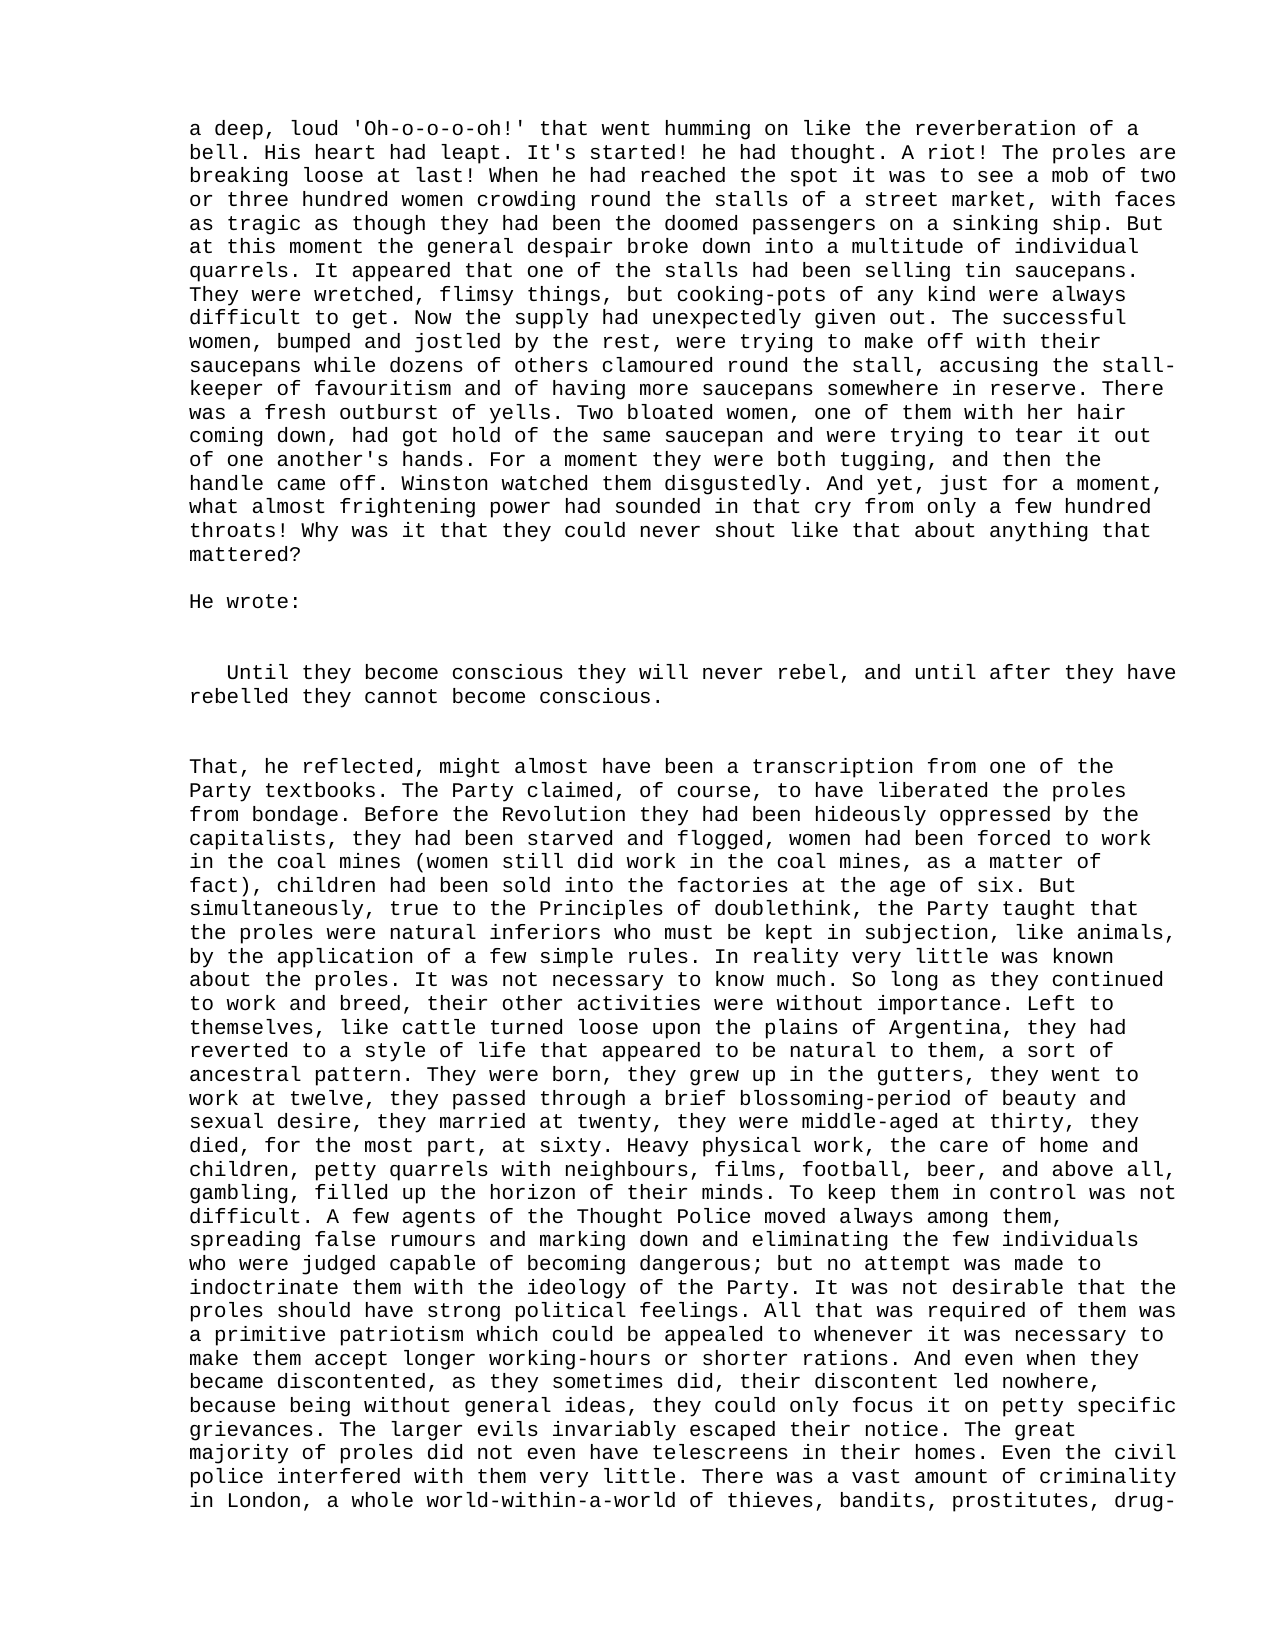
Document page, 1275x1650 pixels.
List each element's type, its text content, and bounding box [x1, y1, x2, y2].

text a deep, loud 'Oh-o-o-o-oh!' that went humming on like the reverberation of a bell. His heart had leapt. It's started! he had thought. A riot! The proles are breaking loose at last! When he had reached the spot it was to see a mob of two or three hundred women crowding round the stalls of a street market, with faces as tragic as though they had been the doomed passengers on a sinking ship. But at this moment the general despair broke down into a multitude of individual quarrels. It appeared that one of the stalls had been selling tin saucepans. They were wretched, flimsy things, but cooking-pots of any kind were always difficult to get. Now the supply had unexpectedly given out. The successful women, bumped and jostled by the rest, were trying to make off with their saucepans while dozens of others clamoured round the stall, accusing the stall-keeper of favouritism and of having more saucepans somewhere in reserve. There was a fresh outburst of yells. Two bloated women, one of them with her hair coming down, had got hold of the same saucepan and were trying to tear it out of one another's hands. For a moment they were both tugging, and then the handle came off. Winston watched them disgustedly. And yet, just for a moment, what almost frightening power had sounded in that cry from only a few hundred throats! Why was it that they could never shout like that about anything that mattered? He wrote: Until they become conscious they will never rebel, and until after they have rebelled they cannot become conscious. That, he reflected, might almost have been a transcription from one of the Party textbooks. The Party claimed, of course, to have liberated the proles from bondage. Before the Revolution they had been hideously oppressed by the capitalists, they had been starved and flogged, women had been forced to work in the coal mines (women still did work in the coal mines, as a matter of fact), children had been sold into the factories at the age of six. But simultaneously, true to the Principles of doublethink, the Party taught that the proles were natural inferiors who must be kept in subjection, like animals, by the application of a few simple rules. In reality very little was known about the proles. It was not necessary to know much. So long as they continued to work and breed, their other activities were without importance. Left to themselves, like cattle turned loose upon the plains of Argentina, they had reverted to a style of life that appeared to be natural to them, a sort of ancestral pattern. They were born, they grew up in the gutters, they went to work at twelve, they passed through a brief blossoming-period of beauty and sexual desire, they married at twenty, they were middle-aged at thirty, they died, for the most part, at sixty. Heavy physical work, the care of home and children, petty quarrels with neighbours, films, football, beer, and above all, gambling, filled up the horizon of their minds. To keep them in control was not difficult. A few agents of the Thought Police moved always among them, spreading false rumours and marking down and eliminating the few individuals who were judged capable of becoming dangerous; but no attempt was made to indoctrinate them with the ideology of the Party. It was not desirable that the proles should have strong political feelings. All that was required of them was a primitive patriotism which could be appealed to whenever it was necessary to make them accept longer working-hours or shorter rations. And even when they became discontented, as they sometimes did, their discontent led nowhere, because being without general ideas, they could only focus it on petty specific grievances. The larger evils invariably escaped their notice. The great majority of proles did not even have telescreens in their homes. Even the civil police interfered with them very little. There was a vast amount of criminality in London, a whole world-within-a-world of thieves, bandits, prostitutes, drug- [189, 118, 1185, 1513]
